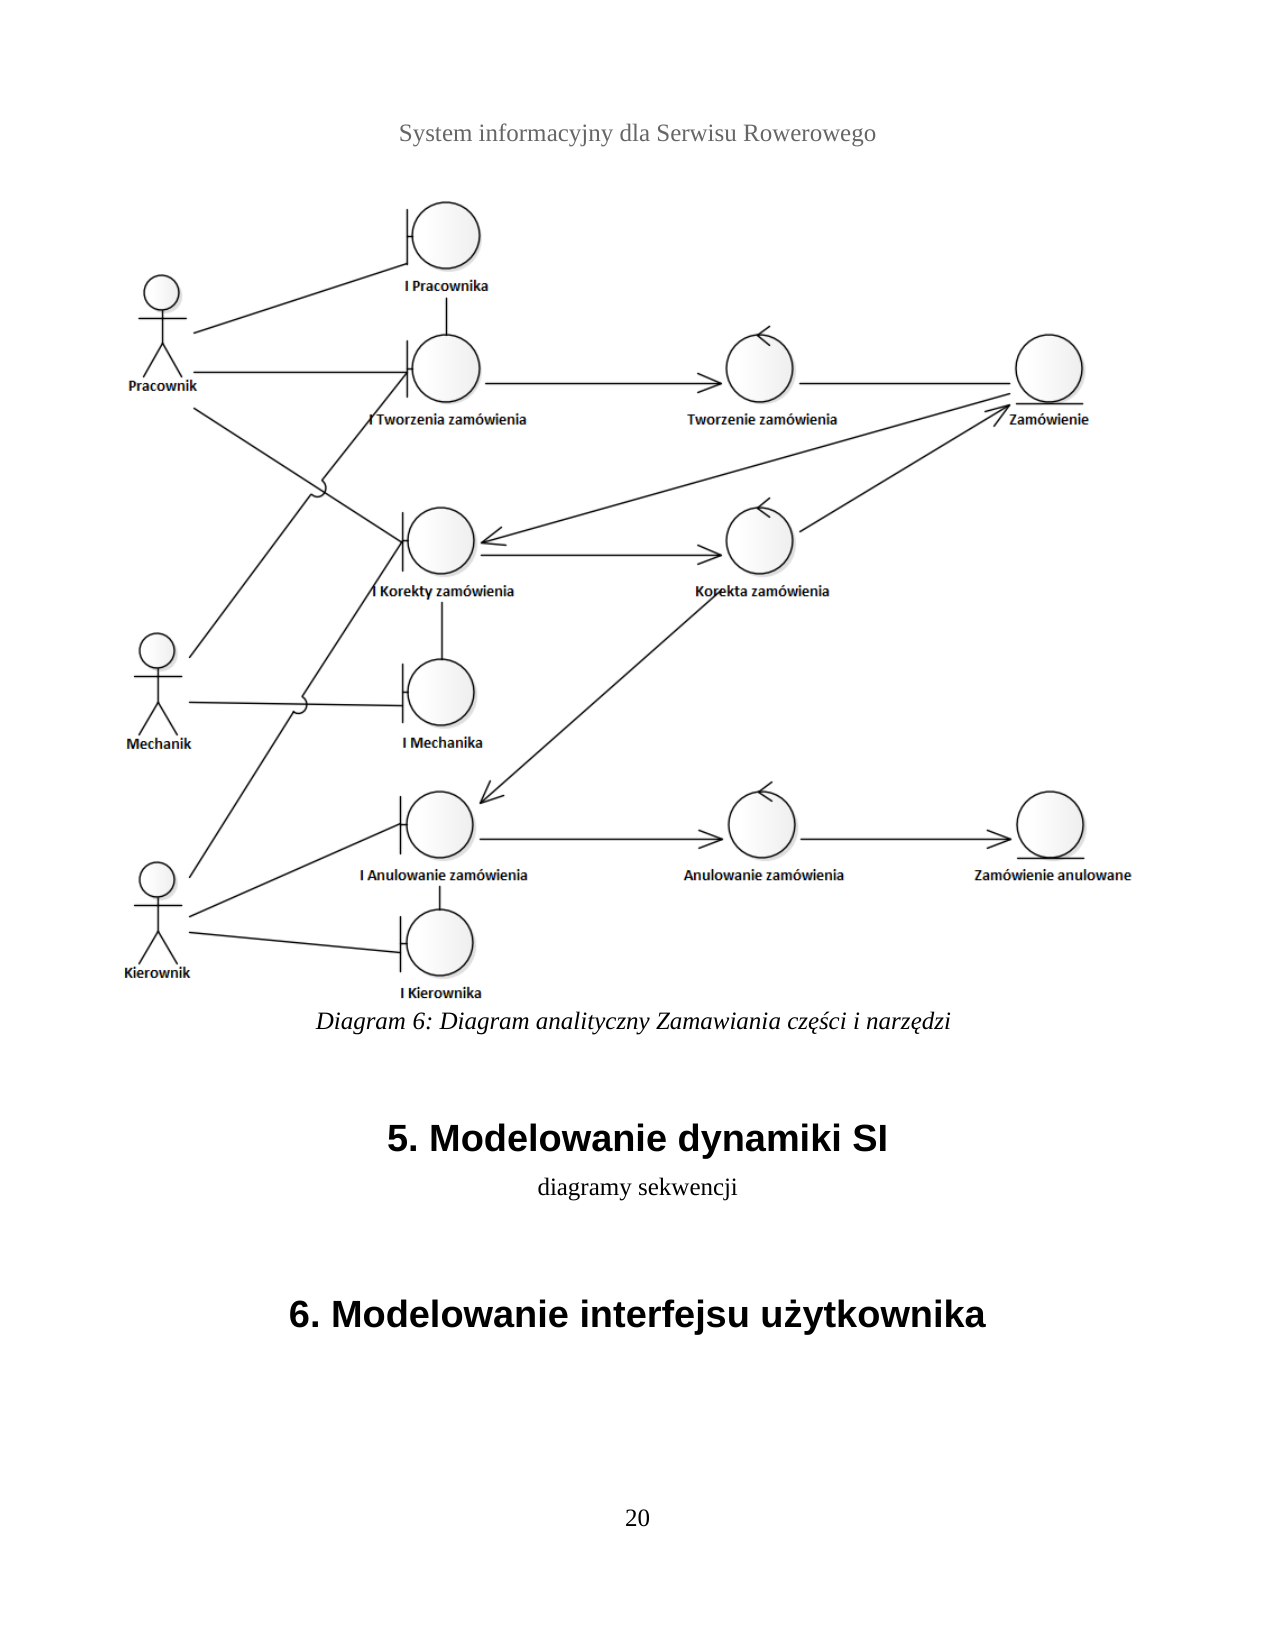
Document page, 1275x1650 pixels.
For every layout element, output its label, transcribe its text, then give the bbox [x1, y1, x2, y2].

subtitle 5. Modelowanie dynamiki SI [118, 1116, 1157, 1159]
text diagramy sekwencji [118, 1172, 1157, 1201]
subtitle 6. Modelowanie interfejsu użytkownika [118, 1292, 1157, 1336]
picture [115, 199, 1154, 1006]
text Diagram 8: Diagram analityczny Zamawiania części i narzędzi [115, 1006, 1154, 1035]
